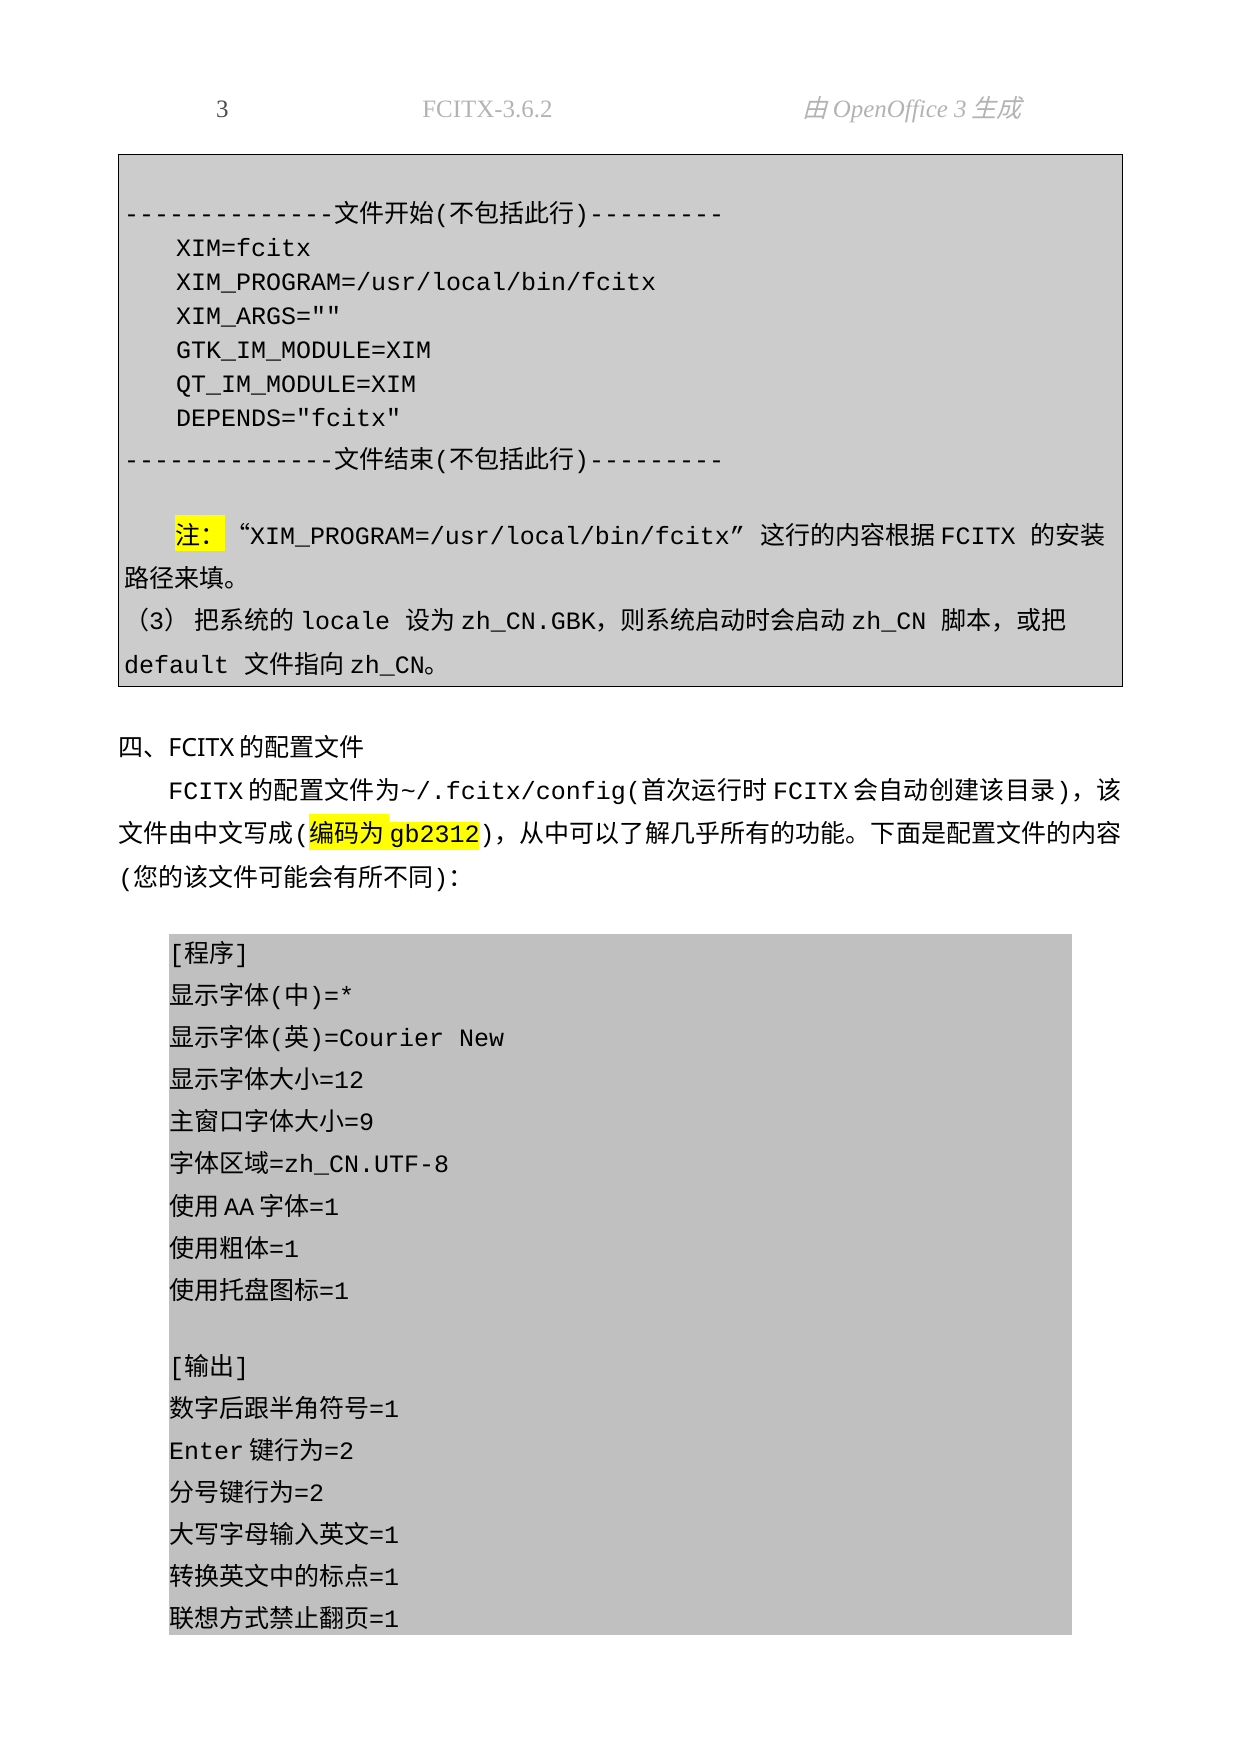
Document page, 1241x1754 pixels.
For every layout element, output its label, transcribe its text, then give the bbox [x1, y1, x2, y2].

text 四、FCITX的配置文件 [118, 727, 1122, 763]
text FCITX的配置文件为~/.fcitx/config(首次运行时FCITX会自动创建该目录)，该文件由中文写成(编码为gb2312)，从中可以了解几乎所有的功能。下面是配置文件的内容(您的该文件可能会有所不同)： [118, 770, 1122, 894]
table_header [程序] 显示字体(中)=* 显示字体(英)=Courier New 显示字体大小=12 主窗口字体大小=9 字体区域=zh_CN.UTF-8 使用AA字体=1 使用粗体=1 使用托盘图标=1 [输出] 数字后跟半角符号=1 Enter键行为=2 分号键行为=2 大写字母输入英文=1 转换英文中的标点=1 联想方式禁止翻页=1 [169, 934, 1072, 1635]
table_header --------------文件开始(不包括此行)--------- XIM=fcitx XIM_PROGRAM=/usr/local/bin/fcitx XIM_ARGS="" GTK_IM_MODULE=XIM QT_IM_MODULE=XIM DEPENDS="fcitx" --------------文件结束(不包括此行)--------- 注：“XIM_PROGRAM=/usr/local/bin/fcitx” 这行的内容根据 FCITX 的安装路径来填。 （3） 把系统的 locale 设为 zh_CN.GBK，则系统启动时会启动 zh_CN 脚本，或把 default 文件指向 zh_CN。 [119, 155, 1122, 686]
